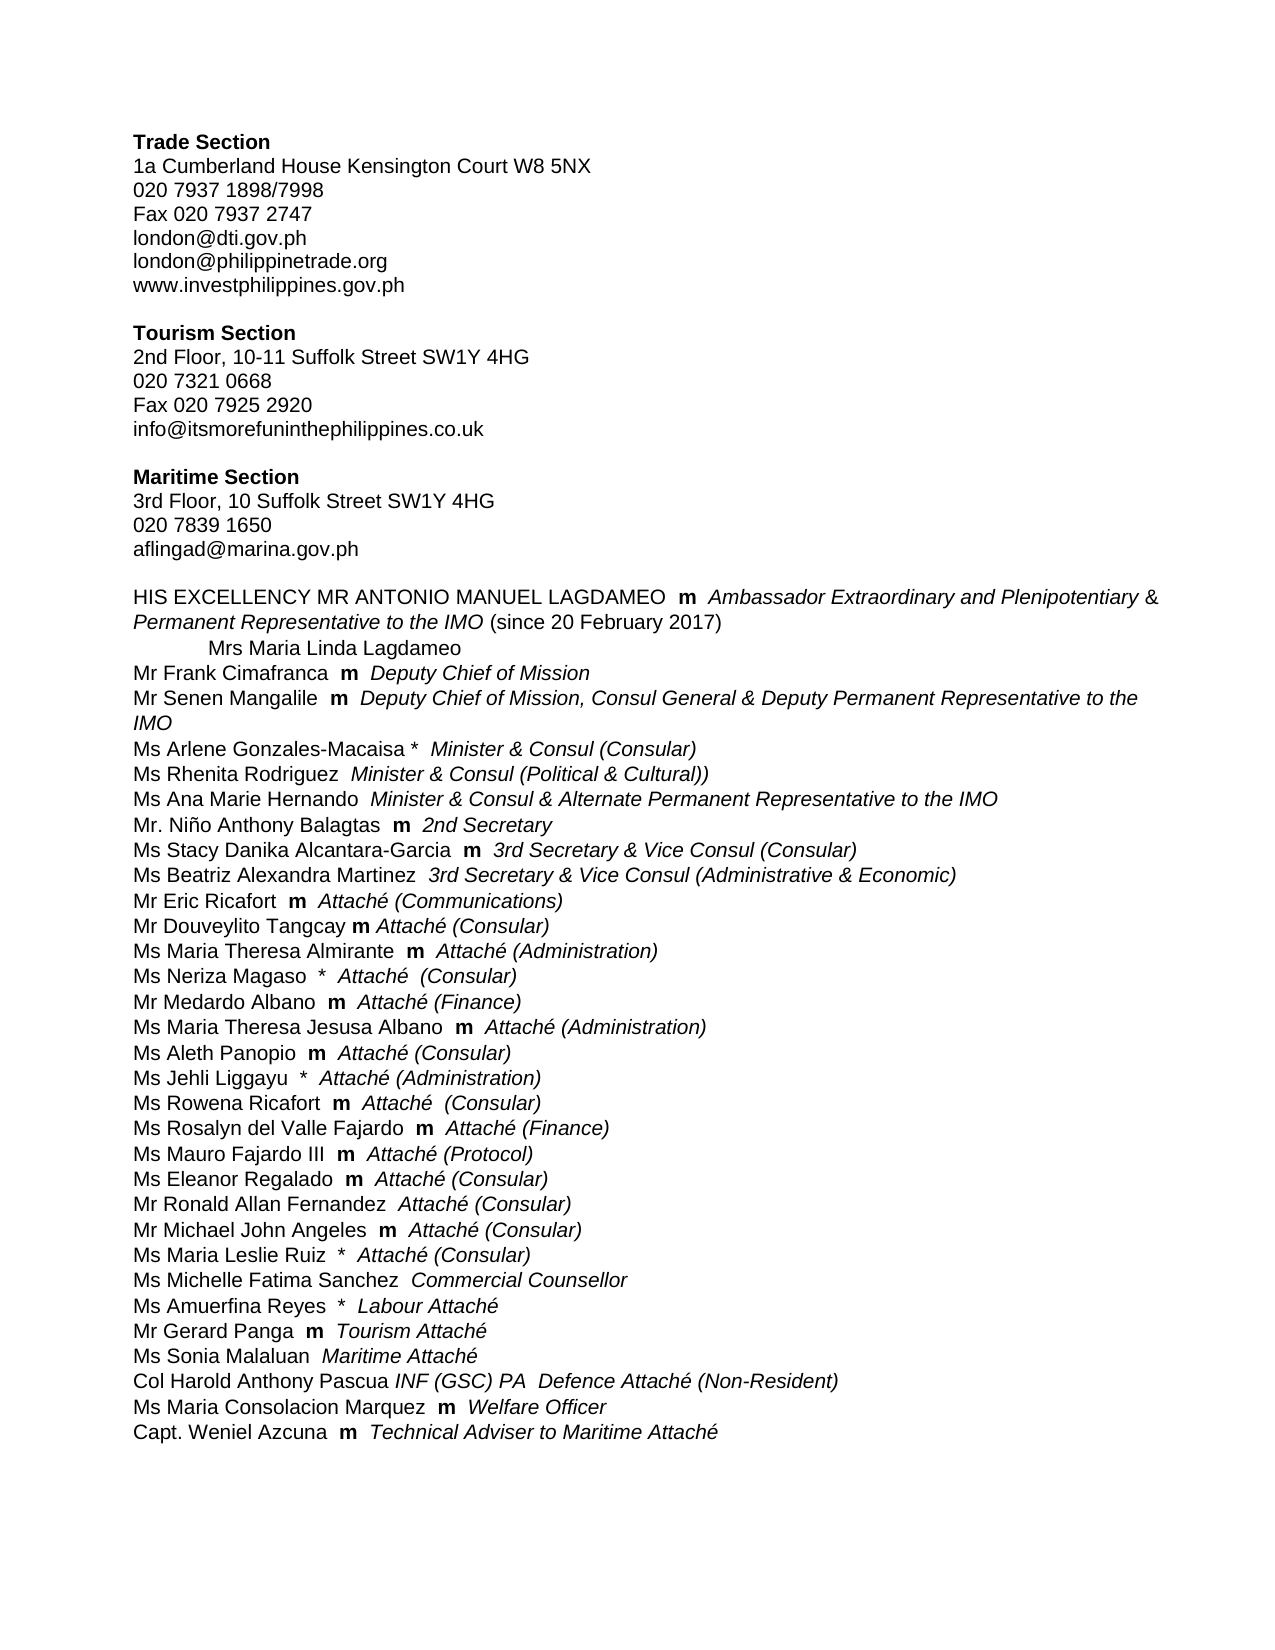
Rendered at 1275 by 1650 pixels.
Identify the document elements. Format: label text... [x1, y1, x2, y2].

text www.investphilippines.gov.ph [133, 273, 1181, 297]
text Ms Eleanor Regalado m Attaché (Consular) [133, 1167, 1181, 1191]
text Ms Ana Marie Hernando Minister & Consul & Alternate Permanent Representative to the IMO [133, 787, 1181, 811]
text Fax 020 7937 2747 [133, 201, 1181, 225]
text info@itsmorefuninthephilippines.co.uk [133, 417, 1181, 441]
text Ms Maria Leslie Ruiz * Attaché (Consular) [133, 1243, 1181, 1267]
text Ms Arlene Gonzales-Macaisa * Minister & Consul (Consular) [133, 737, 1181, 761]
text aflingad@marina.gov.ph [133, 537, 1181, 561]
text Ms Rowena Ricafort m Attaché (Consular) [133, 1091, 1181, 1115]
text Ms Mauro Fajardo III m Attaché (Protocol) [133, 1142, 1181, 1166]
text Ms Maria Theresa Almirante m Attaché (Administration) [133, 939, 1181, 963]
text Ms Stacy Danika Alcantara-Garcia m 3rd Secretary & Vice Consul (Consular) [133, 838, 1181, 862]
text Ms Amuerfina Reyes * Labour Attaché [133, 1293, 1181, 1317]
text Mr. Niño Anthony Balagtas m 2nd Secretary [133, 812, 1181, 836]
text Ms Maria Theresa Jesusa Albano m Attaché (Administration) [133, 1015, 1181, 1039]
text Mr Ronald Allan Fernandez Attaché (Consular) [133, 1192, 1181, 1216]
text Mr Douveylito Tangcay m Attaché (Consular) [133, 914, 1181, 938]
text Mr Gerard Panga m Tourism Attaché [133, 1319, 1181, 1343]
text Ms Michelle Fatima Sanchez Commercial Counsellor [133, 1268, 1181, 1292]
text 1a Cumberland House Kensington Court W8 5NX [133, 153, 1181, 177]
text Mr Medardo Albano m Attaché (Finance) [133, 990, 1181, 1014]
text Ms Aleth Panopio m Attaché (Consular) [133, 1040, 1181, 1064]
text Ms Maria Consolacion Marquez m Welfare Officer [133, 1395, 1181, 1419]
text Ms Jehli Liggayu * Attaché (Administration) [133, 1066, 1181, 1089]
text Mr Senen Mangalile m Deputy Chief of Mission, Consul General & Deputy Permanent Representative to the IMO [133, 686, 1181, 735]
text Trade Section [133, 129, 1181, 153]
text Fax 020 7925 2920 [133, 393, 1181, 417]
text Tourism Section [133, 321, 1181, 345]
text Ms Sonia Malaluan Maritime Attaché [133, 1344, 1181, 1368]
text london@dti.gov.ph [133, 225, 1181, 249]
text HIS EXCELLENCY MR ANTONIO MANUEL LAGDAMEO m Ambassador Extraordinary and Plenipotentiary & Permanent Representative to the IMO (since 20 February 2017) [133, 585, 1181, 634]
text Maritime Section [133, 465, 1181, 489]
text Mr Michael John Angeles m Attaché (Consular) [133, 1217, 1181, 1241]
text Ms Beatriz Alexandra Martinez 3rd Secretary & Vice Consul (Administrative & Economic) [133, 863, 1181, 887]
text Mr Eric Ricafort m Attaché (Communications) [133, 888, 1181, 912]
text 020 7321 0668 [133, 369, 1181, 393]
text Ms Neriza Magaso * Attaché (Consular) [133, 964, 1181, 988]
text london@philippinetrade.org [133, 249, 1181, 273]
text Ms Rosalyn del Valle Fajardo m Attaché (Finance) [133, 1116, 1181, 1140]
text Mrs Maria Linda Lagdameo [133, 635, 1181, 659]
text Col Harold Anthony Pascua INF (GSC) PA Defence Attaché (Non-Resident) [133, 1369, 1181, 1393]
text 2nd Floor, 10-11 Suffolk Street SW1Y 4HG [133, 345, 1181, 369]
text Capt. Weniel Azcuna m Technical Adviser to Maritime Attaché [133, 1420, 1181, 1444]
text Ms Rhenita Rodriguez Minister & Consul (Political & Cultural)) [133, 762, 1181, 786]
text 3rd Floor, 10 Suffolk Street SW1Y 4HG [133, 489, 1181, 513]
text 020 7937 1898/7998 [133, 177, 1181, 201]
text Mr Frank Cimafranca m Deputy Chief of Mission [133, 661, 1181, 684]
text 020 7839 1650 [133, 513, 1181, 537]
